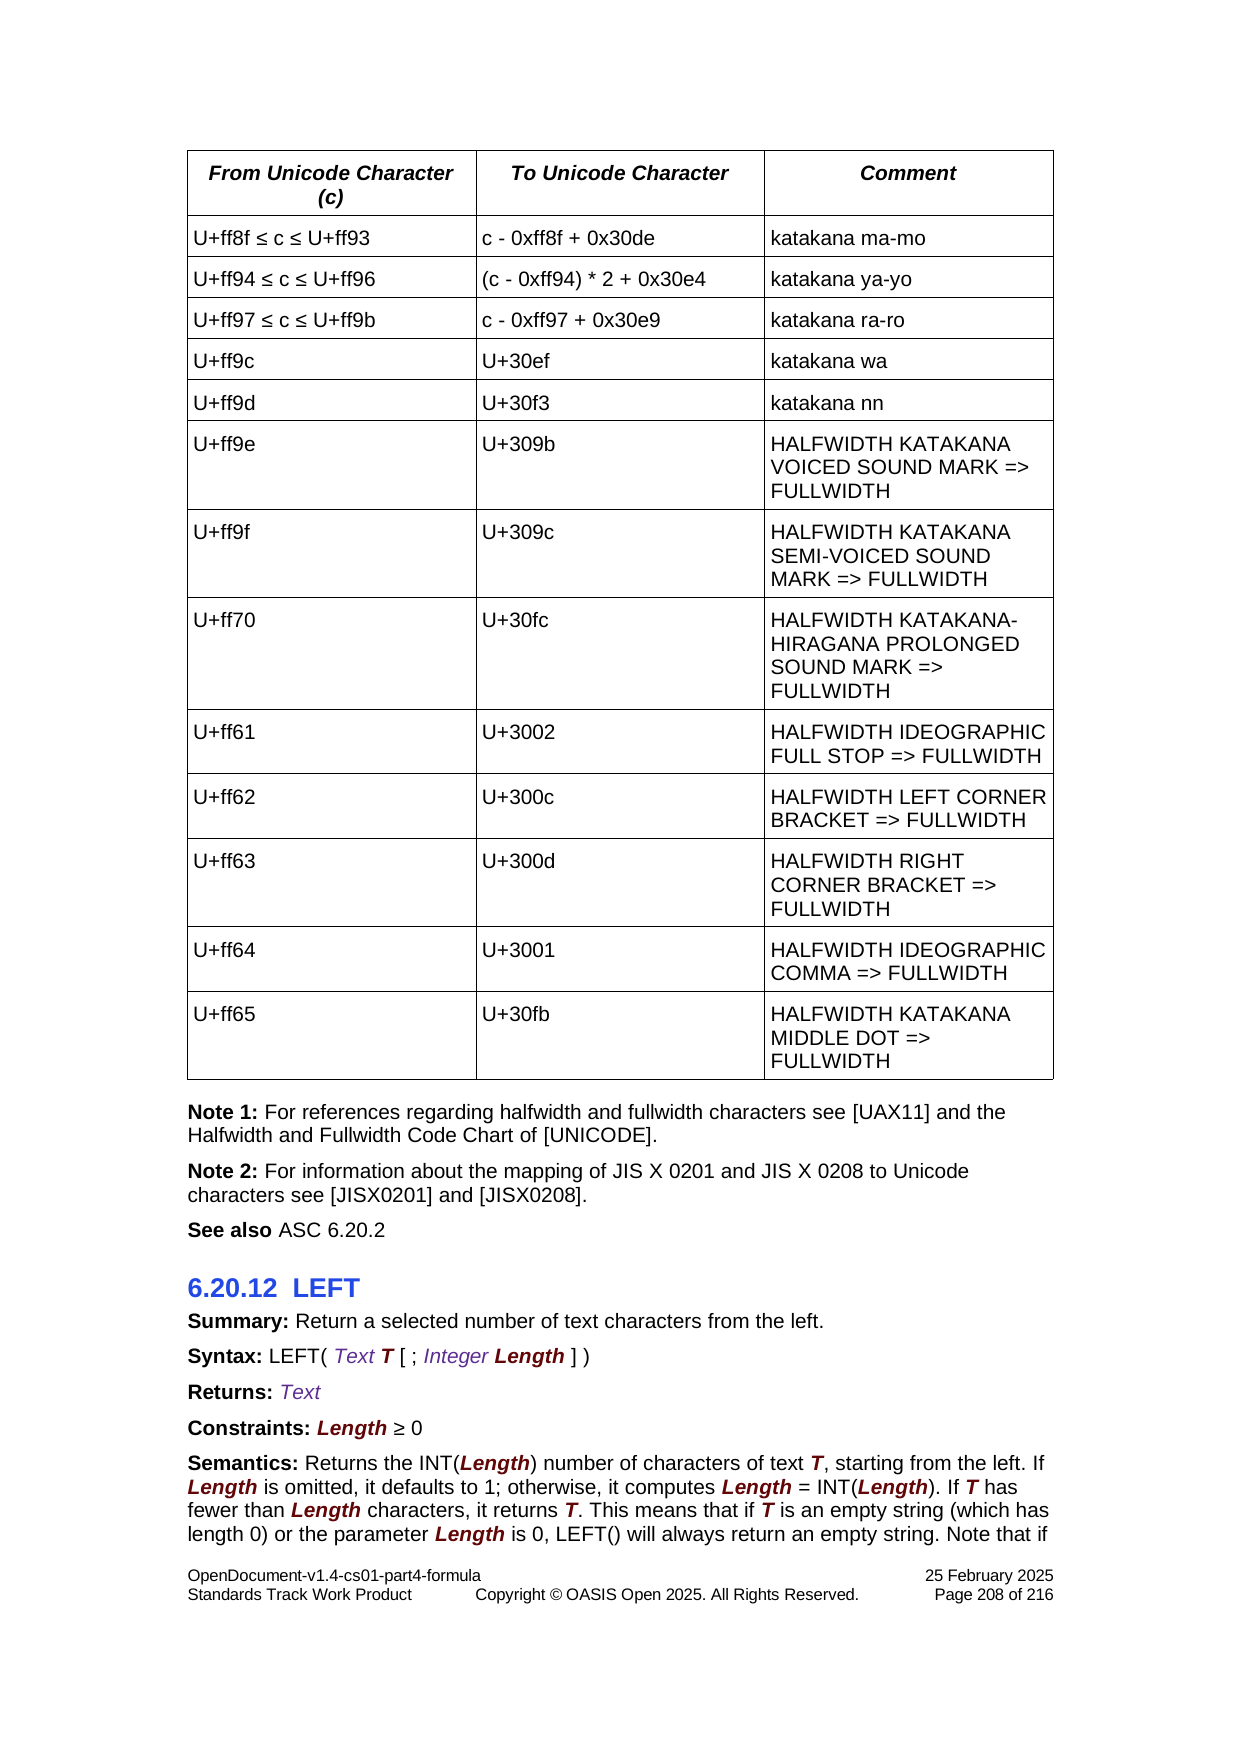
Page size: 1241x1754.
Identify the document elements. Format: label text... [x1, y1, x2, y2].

table_cell katakana nn [765, 380, 1053, 420]
table_cell HALFWIDTH KATAKANA-HIRAGANA PROLONGED SOUND MARK => FULLWIDTH [765, 598, 1053, 709]
table_cell U+3001 [477, 927, 764, 991]
table_cell U+ff8f ≤ c ≤ U+ff93 [188, 216, 476, 256]
table_cell U+ff97 ≤ c ≤ U+ff9b [188, 298, 476, 338]
table_cell U+ff9d [188, 380, 476, 420]
table_cell U+ff65 [188, 992, 476, 1079]
table_cell HALFWIDTH IDEOGRAPHIC FULL STOP => FULLWIDTH [765, 710, 1053, 773]
table_cell U+30f3 [477, 380, 764, 420]
text Syntax: LEFT( Text T [ ; Integer Length ] ) [187, 1345, 1053, 1368]
table_cell U+30fc [477, 598, 764, 709]
table_cell HALFWIDTH RIGHT CORNER BRACKET => FULLWIDTH [765, 839, 1053, 926]
table_cell katakana wa [765, 339, 1053, 379]
table_cell katakana ma-mo [765, 216, 1053, 256]
table_header To Unicode Character [477, 151, 764, 215]
table_cell U+309c [477, 510, 764, 597]
table_header Comment [765, 151, 1053, 215]
table_cell katakana ya-yo [765, 257, 1053, 297]
text Returns: Text [187, 1381, 1053, 1404]
table_cell U+3002 [477, 710, 764, 773]
table_cell U+300c [477, 774, 764, 838]
table_cell U+ff9e [188, 421, 476, 509]
text Summary: Return a selected number of text characters from the left. [187, 1309, 1053, 1333]
table_cell katakana ra-ro [765, 298, 1053, 338]
table_cell HALFWIDTH KATAKANA SEMI-VOICED SOUND MARK => FULLWIDTH [765, 510, 1053, 597]
text Semantics: Returns the INT(Length) number of characters of text T, starting from the left. If Length is omitted, it defaults to 1; otherwise, it computes Length = INT(Length). If T has fewer than Length characters, it returns T. This means that if T is an empty string (which has length 0) or the parameter Length is 0, LEFT() will always return an empty string. Note that if [187, 1452, 1053, 1546]
table_cell U+ff61 [188, 710, 476, 773]
text Note 1: For references regarding halfwidth and fullwidth characters see [UAX11] and the Halfwidth and Fullwidth Code Chart of [UNICODE]. [187, 1100, 1053, 1147]
table_cell HALFWIDTH KATAKANA VOICED SOUND MARK => FULLWIDTH [765, 421, 1053, 509]
text Constraints: Length ≥ 0 [187, 1416, 1053, 1440]
table_cell U+ff9c [188, 339, 476, 379]
table_header From Unicode Character (c) [188, 151, 476, 215]
table_cell HALFWIDTH LEFT CORNER BRACKET => FULLWIDTH [765, 774, 1053, 838]
table_cell U+ff70 [188, 598, 476, 709]
table_cell U+30fb [477, 992, 764, 1079]
subtitle LEFT [187, 1273, 1053, 1303]
table_cell c - 0xff8f + 0x30de [477, 216, 764, 256]
text Note 2: For information about the mapping of JIS X 0201 and JIS X 0208 to Unicode characters see [JISX0201] and [JISX0208]. [187, 1159, 1053, 1207]
text See also ASC 6.20.2 [187, 1219, 1053, 1242]
table_cell U+30ef [477, 339, 764, 379]
table_cell U+ff64 [188, 927, 476, 991]
table_cell HALFWIDTH IDEOGRAPHIC COMMA => FULLWIDTH [765, 927, 1053, 991]
table_cell (c - 0xff94) * 2 + 0x30e4 [477, 257, 764, 297]
table_cell U+ff63 [188, 839, 476, 926]
table_cell U+ff62 [188, 774, 476, 838]
table_cell U+309b [477, 421, 764, 509]
table_cell c - 0xff97 + 0x30e9 [477, 298, 764, 338]
table_cell U+ff9f [188, 510, 476, 597]
table_cell U+300d [477, 839, 764, 926]
table_cell HALFWIDTH KATAKANA MIDDLE DOT => FULLWIDTH [765, 992, 1053, 1079]
table_cell U+ff94 ≤ c ≤ U+ff96 [188, 257, 476, 297]
